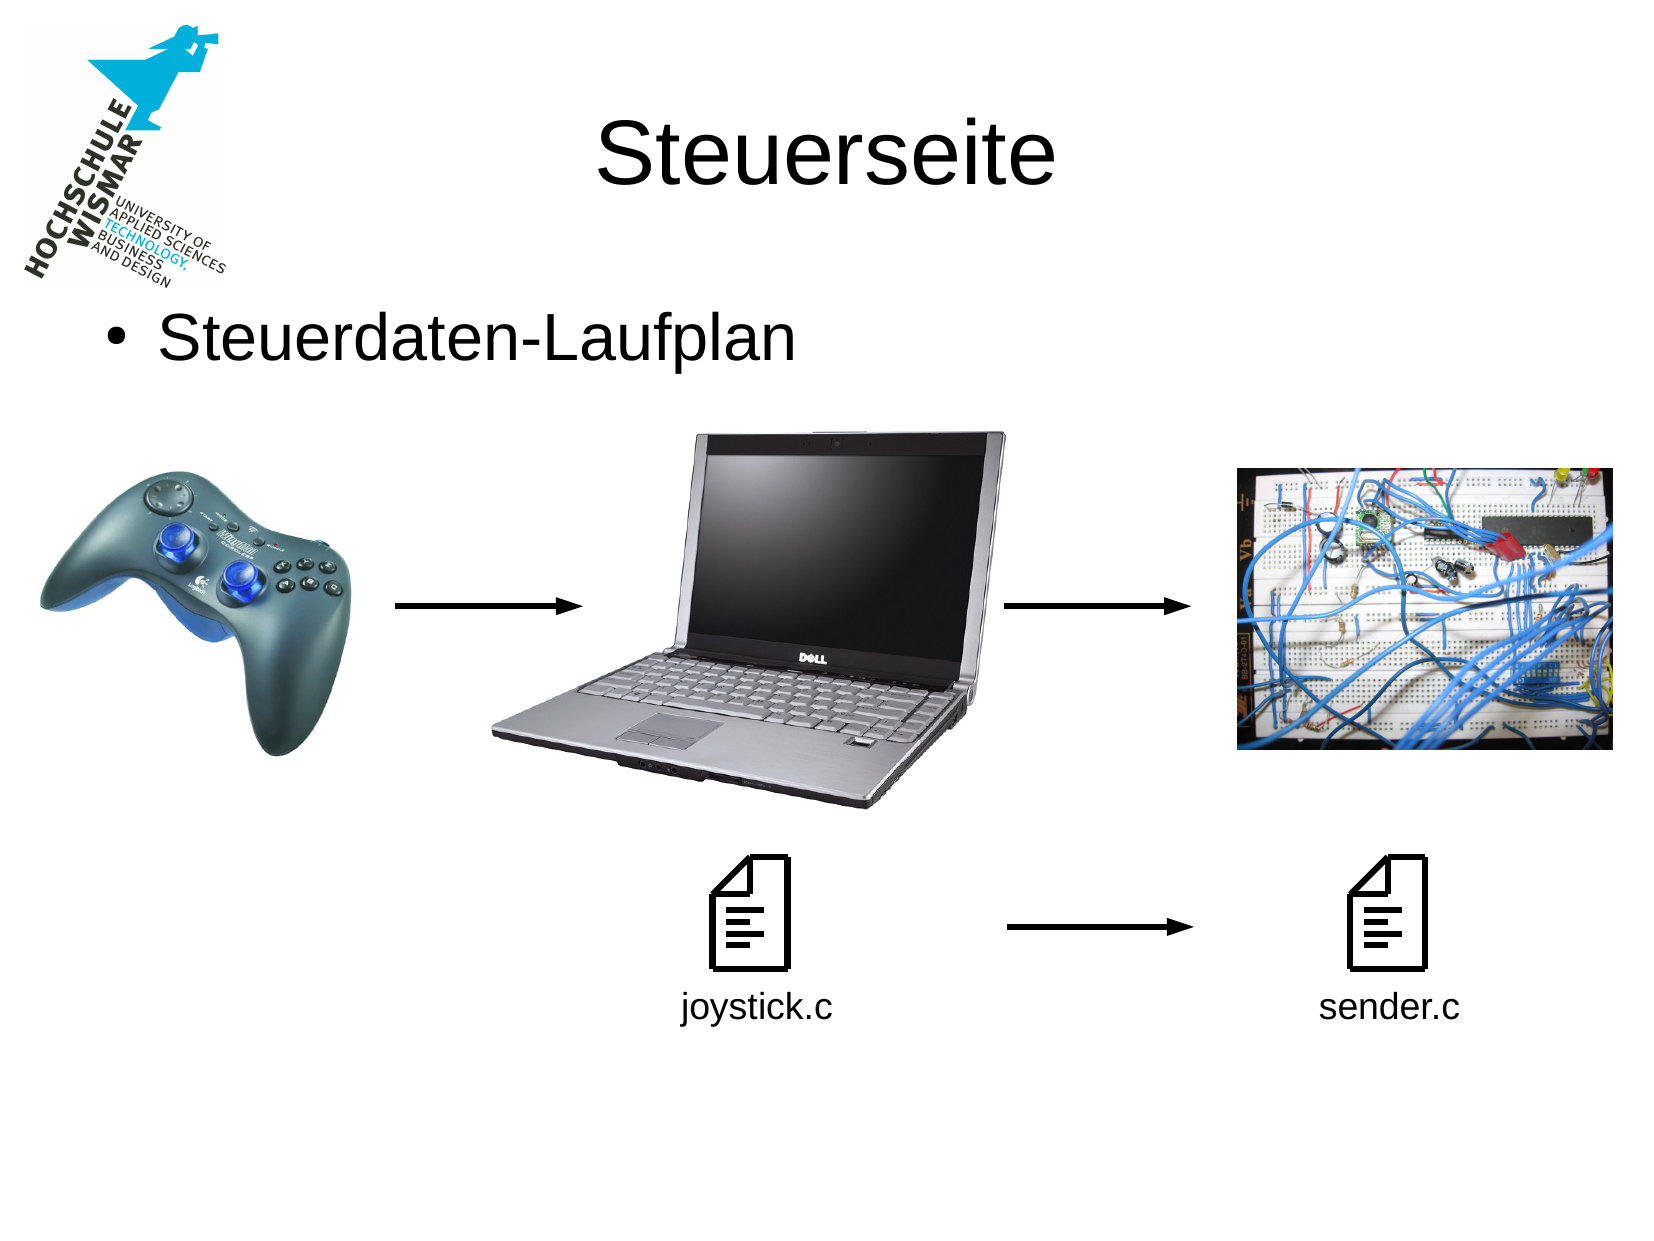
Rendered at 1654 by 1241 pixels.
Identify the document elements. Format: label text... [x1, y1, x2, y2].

picture [1237, 468, 1613, 751]
text_box sender.c [1301, 975, 1489, 1038]
text_box joystick.c [663, 975, 863, 1038]
title Steuerseite [226, 56, 1571, 250]
picture [24, 25, 226, 288]
picture [475, 421, 1013, 820]
list Steuerdaten-Laufplan [86, 300, 1576, 1119]
picture [37, 458, 358, 759]
picture [187, 44, 197, 54]
